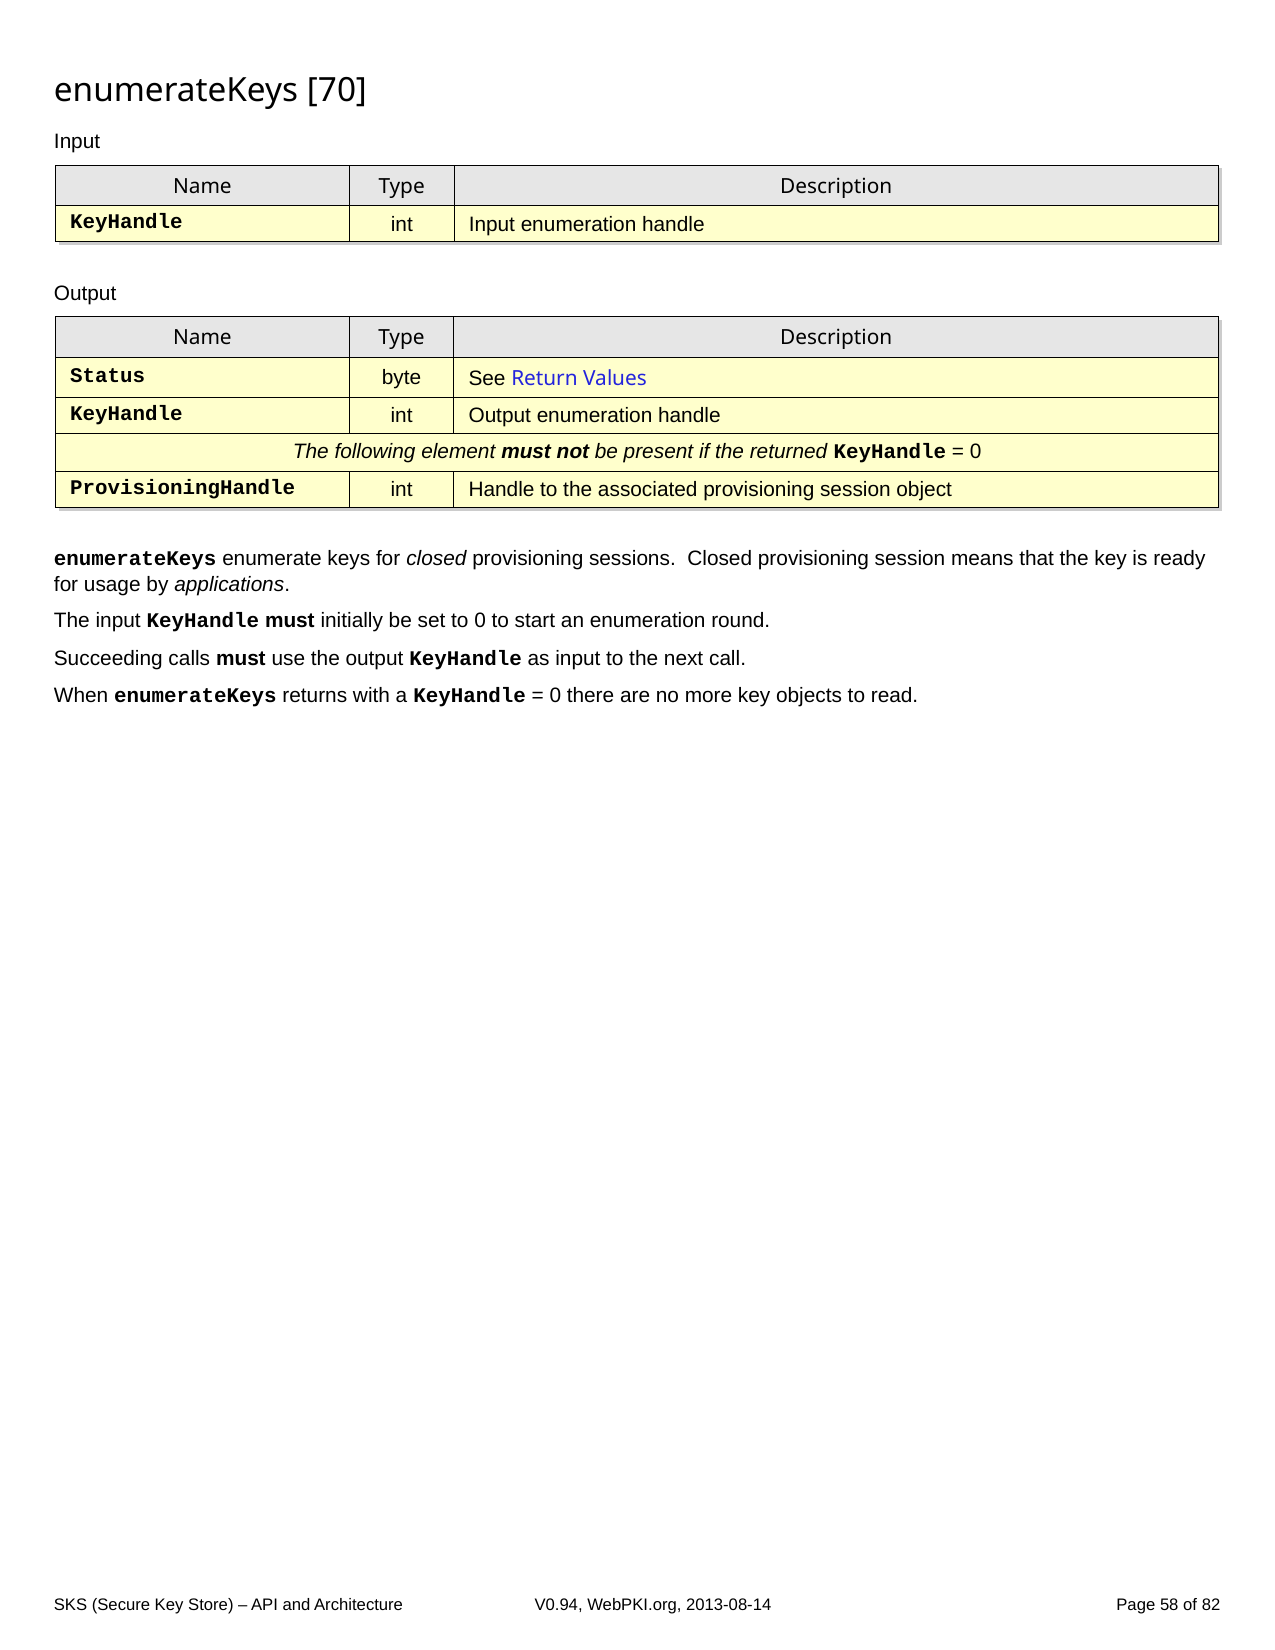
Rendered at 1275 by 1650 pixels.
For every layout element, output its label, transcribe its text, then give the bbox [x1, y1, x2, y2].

table_header Description [454, 317, 1218, 357]
table_header Description [455, 166, 1218, 205]
table_header Name [56, 166, 349, 205]
text The input KeyHandle must initially be set to 0 to start an enumeration round. [54, 608, 1221, 634]
table_cell Output enumeration handle [454, 398, 1218, 433]
table_header Type [350, 317, 453, 357]
table_cell Handle to the associated provisioning session object [454, 472, 1218, 507]
text enumerateKeys enumerate keys for closed provisioning sessions. Closed provisioning session means that the key is ready for usage by applications. [54, 546, 1221, 596]
table_cell KeyHandle [56, 398, 349, 433]
table_cell Input enumeration handle [455, 206, 1218, 241]
table_header Type [350, 166, 454, 205]
table_cell ProvisioningHandle [56, 472, 349, 507]
table_cell The following element must not be present if the returned KeyHandle = 0 [56, 434, 1218, 471]
table_cell KeyHandle [56, 206, 349, 241]
table_cell See Return Values [454, 358, 1218, 397]
table_cell int [350, 398, 453, 433]
table_cell int [350, 206, 454, 241]
text Succeeding calls must use the output KeyHandle as input to the next call. [54, 645, 1221, 671]
table_cell byte [350, 358, 453, 397]
text Output [54, 281, 1221, 304]
text When enumerateKeys returns with a KeyHandle = 0 there are no more key objects to read. [54, 683, 1221, 709]
table_cell int [350, 472, 453, 507]
table_header Name [56, 317, 349, 357]
text Input [54, 129, 1221, 153]
table_cell Status [56, 358, 349, 397]
subtitle enumerateKeys [70] [54, 66, 1221, 111]
